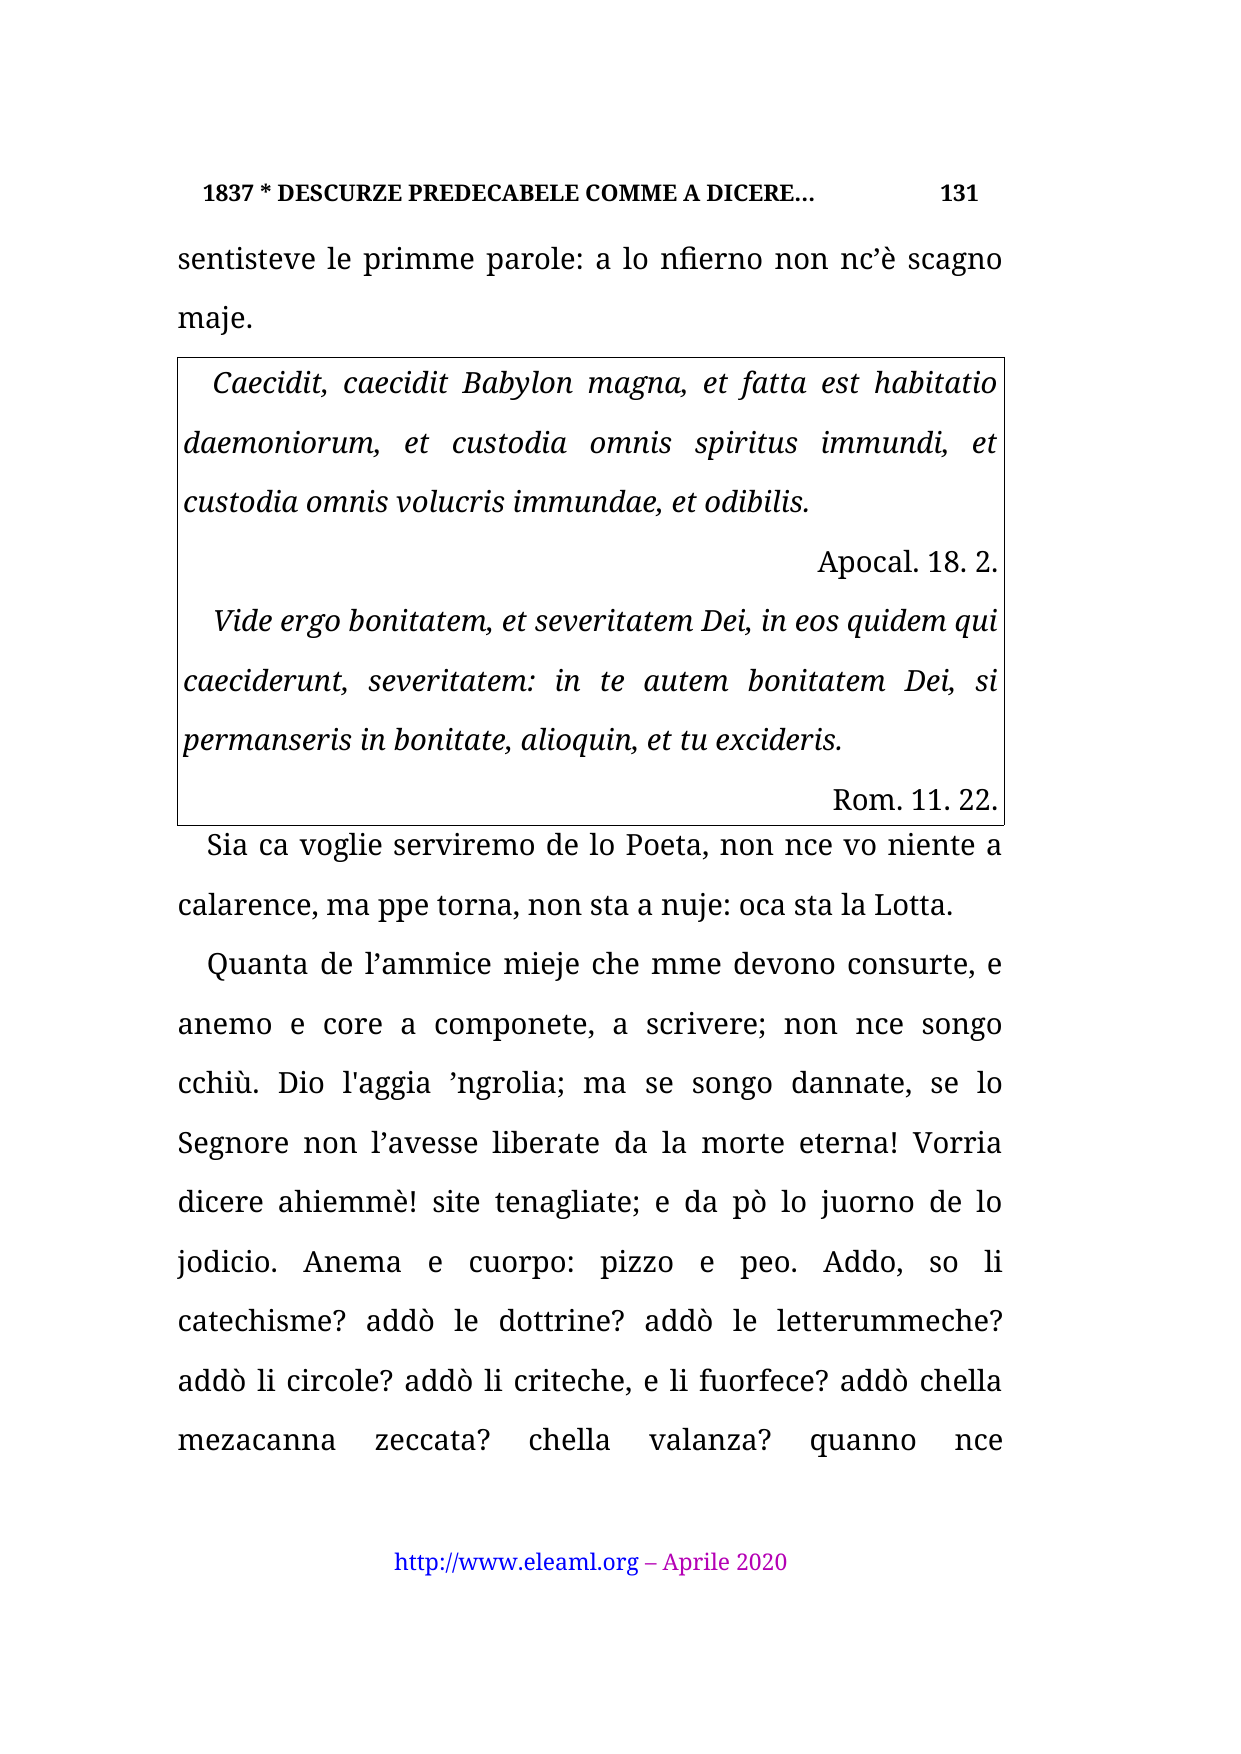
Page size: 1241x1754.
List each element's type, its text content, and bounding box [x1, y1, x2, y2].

text Sia ca voglie serviremo de lo Poeta, non nce vo niente a calarence, ma ppe torna, non sta a nuje: oca sta la Lotta. [177, 826, 1004, 924]
text sentisteve le primme parole: a lo nfierno non nc’è scagno maje. [177, 238, 1004, 337]
table_header Caecidit, caecidit Babylon magna, et fatta est habitatio daemoniorum, et custodia omnis spiritus immundi, et custodia omnis volucris immundae, et odibilis. Apocal. 18. 2. Vide ergo bonitatem, et severitatem Dei, in eos quidem qui caeciderunt, severitatem: in te autem bonitatem Dei, si permanseris in bonitate, alioquin, et tu excideris. Rom. 11. 22. [178, 358, 1004, 824]
text Quanta de l’ammice mieje che mme devono consurte, e anemo e core a componete, a scrivere; non nce songo cchiù. Dio l'aggia ’ngrolia; ma se songo dannate, se lo Segnore non l’avesse liberate da la morte eterna! Vorria dicere ahiemmè! site tenagliate; e da pò lo juorno de lo jodicio. Anema e cuorpo: pizzo e peo. Addo, so li catechisme? addò le dottrine? addò le letterummeche? addò li circole? addò li criteche, e li fuorfece? addò chella mezacanna zeccata? chella valanza? quanno nce [177, 943, 1004, 1459]
